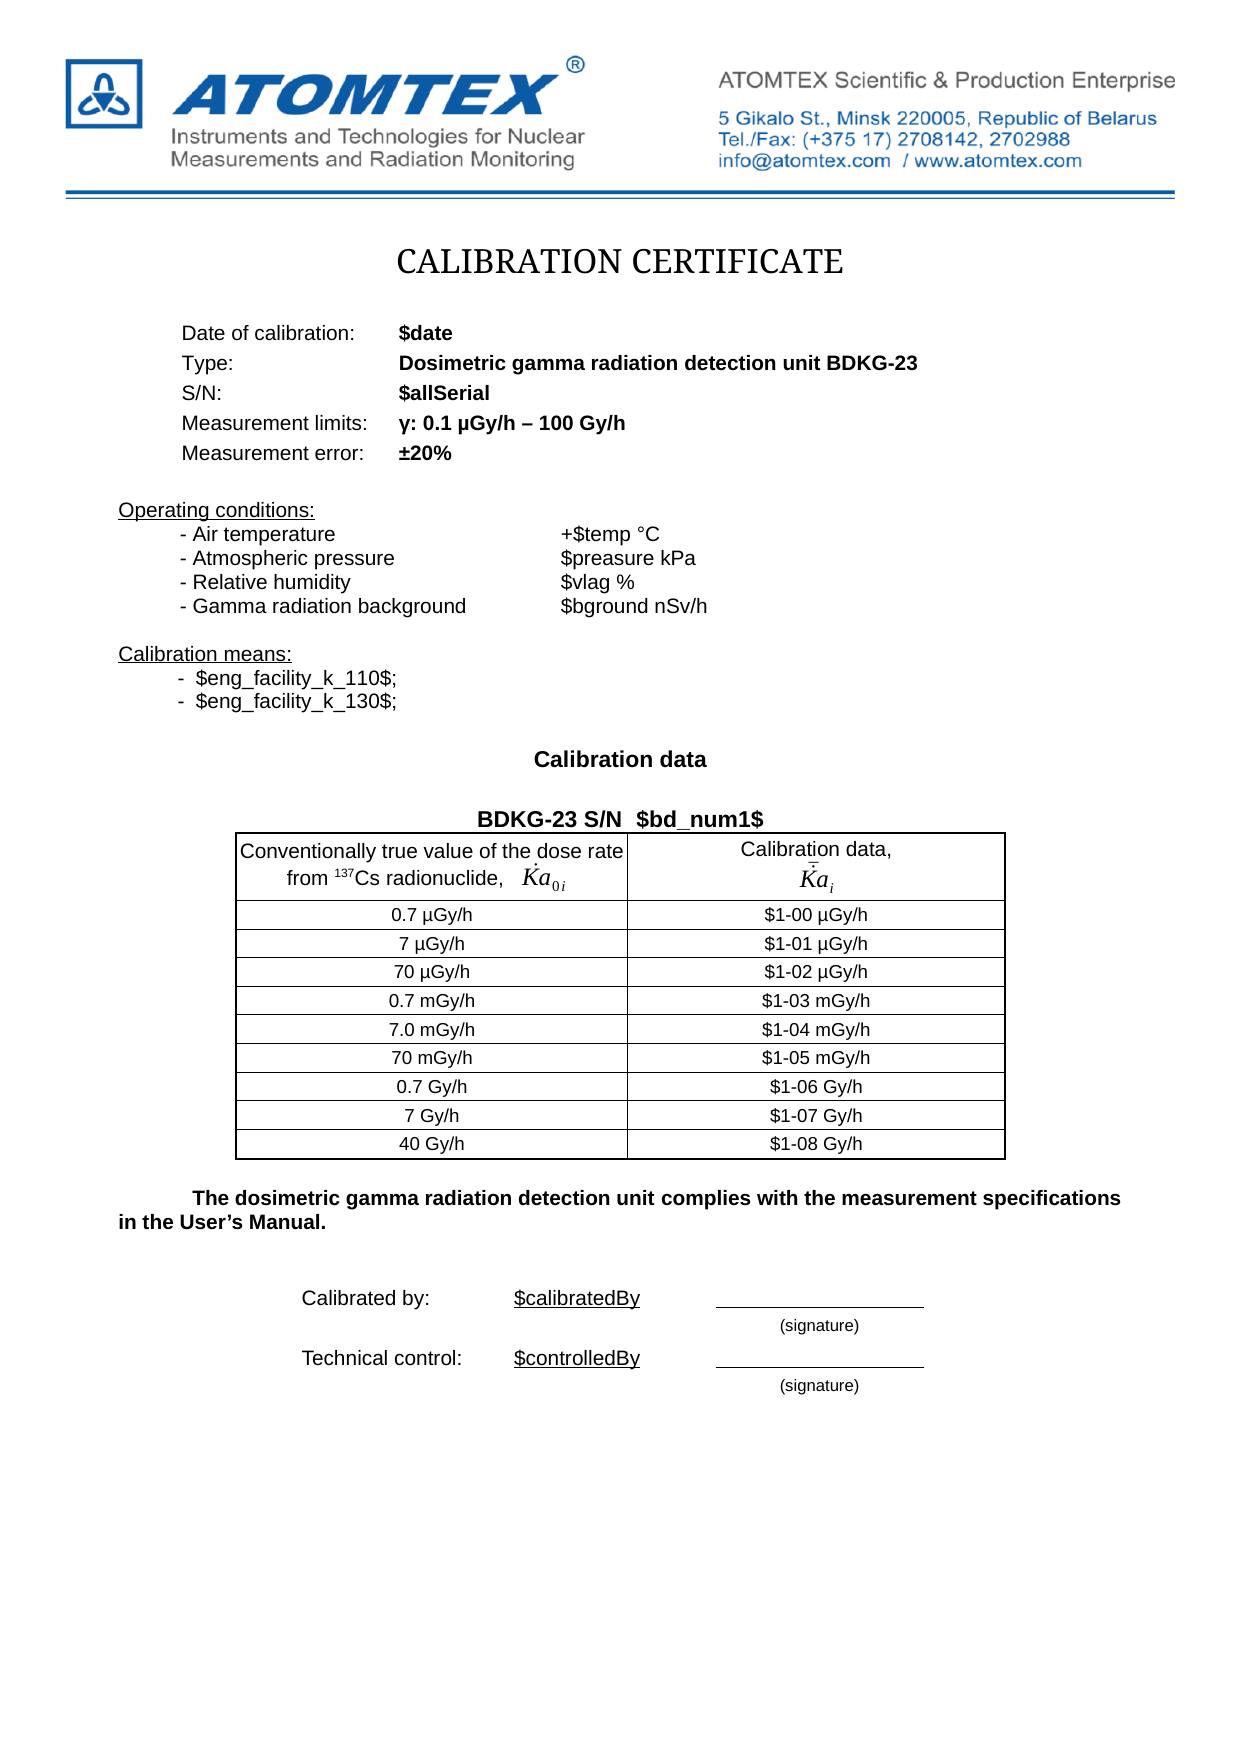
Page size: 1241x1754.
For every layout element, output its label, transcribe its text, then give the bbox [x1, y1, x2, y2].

table_header [697, 1283, 942, 1313]
table_cell [511, 1373, 697, 1403]
table_cell $1-08 Gy/h [628, 1130, 1004, 1158]
text - Air temperature +$temp °C [179, 522, 1122, 546]
table_cell (signature) [697, 1313, 942, 1343]
table_cell [298, 1313, 511, 1343]
table_cell $1-03 mGy/h [628, 987, 1004, 1014]
text - $eng_facility_k_130$; [118, 689, 1122, 713]
table_header Calibration data, [628, 834, 1004, 900]
table_cell S/N: [178, 378, 395, 408]
text - Gamma radiation background $bground nSv/h [179, 593, 1122, 617]
table_cell (signature) [697, 1373, 942, 1403]
table_cell $1-02 µGy/h [628, 958, 1004, 986]
table_cell 70 mGy/h [237, 1044, 627, 1072]
text - Atmospheric pressure $preasure kPa [179, 546, 1122, 569]
table_cell $1-01 µGy/h [628, 930, 1004, 957]
table_cell [697, 1343, 942, 1373]
table_cell [511, 1313, 697, 1343]
table_header Calibrated by: [298, 1283, 511, 1313]
table_cell $1-04 mGy/h [628, 1015, 1004, 1043]
table_cell $1-07 Gy/h [628, 1101, 1004, 1129]
text CALIBRATION CERTIFICATE [118, 215, 1122, 283]
table_cell $1-06 Gy/h [628, 1073, 1004, 1100]
table_cell Type: [178, 348, 395, 378]
table_cell 70 µGy/h [237, 958, 627, 986]
table_cell Technical control: [298, 1343, 511, 1373]
table_header Conventionally true value of the dose rate from 137Cs radionuclide, [237, 834, 627, 900]
table_cell $1-00 µGy/h [628, 901, 1004, 928]
table_header $calibratedBy [511, 1283, 697, 1313]
text - $eng_facility_k_110$; [118, 665, 1122, 689]
text Calibration means: [118, 641, 1122, 665]
table_cell Measurement error: [178, 438, 395, 468]
text BDKG-23 S/N: $bd_num1$ [118, 806, 1122, 832]
table_cell 0.7 mGy/h [237, 987, 627, 1014]
table_cell 40 Gy/h [237, 1130, 627, 1158]
table_cell 0.7 µGy/h [237, 901, 627, 928]
text The dosimetric gamma radiation detection unit complies with the measurement specifications in the User’s Manual. [118, 1186, 1122, 1234]
table_cell $controlledBy [511, 1343, 697, 1373]
table_cell [298, 1373, 511, 1403]
text Operating conditions: [118, 498, 1122, 522]
table_cell 7 µGy/h [237, 930, 627, 957]
table_header Date of calibration: [178, 318, 395, 348]
table_cell 7 Gy/h [237, 1101, 627, 1129]
table_header $date [395, 318, 1061, 348]
table_cell $allSerial [395, 378, 1061, 408]
table_cell 7.0 mGy/h [237, 1015, 627, 1043]
table_cell Dosimetric gamma radiation detection unit BDKG-23 [395, 348, 1061, 378]
table_cell γ: 0.1 µGy/h – 100 Gy/h [395, 408, 1061, 438]
text Calibration data [118, 746, 1122, 773]
table_cell 0.7 Gy/h [237, 1073, 627, 1100]
text - Relative humidity $vlag % [179, 569, 1122, 593]
table_cell Measurement limits: [178, 408, 395, 438]
table_cell ±20% [395, 438, 1061, 468]
table_cell $1-05 mGy/h [628, 1044, 1004, 1072]
